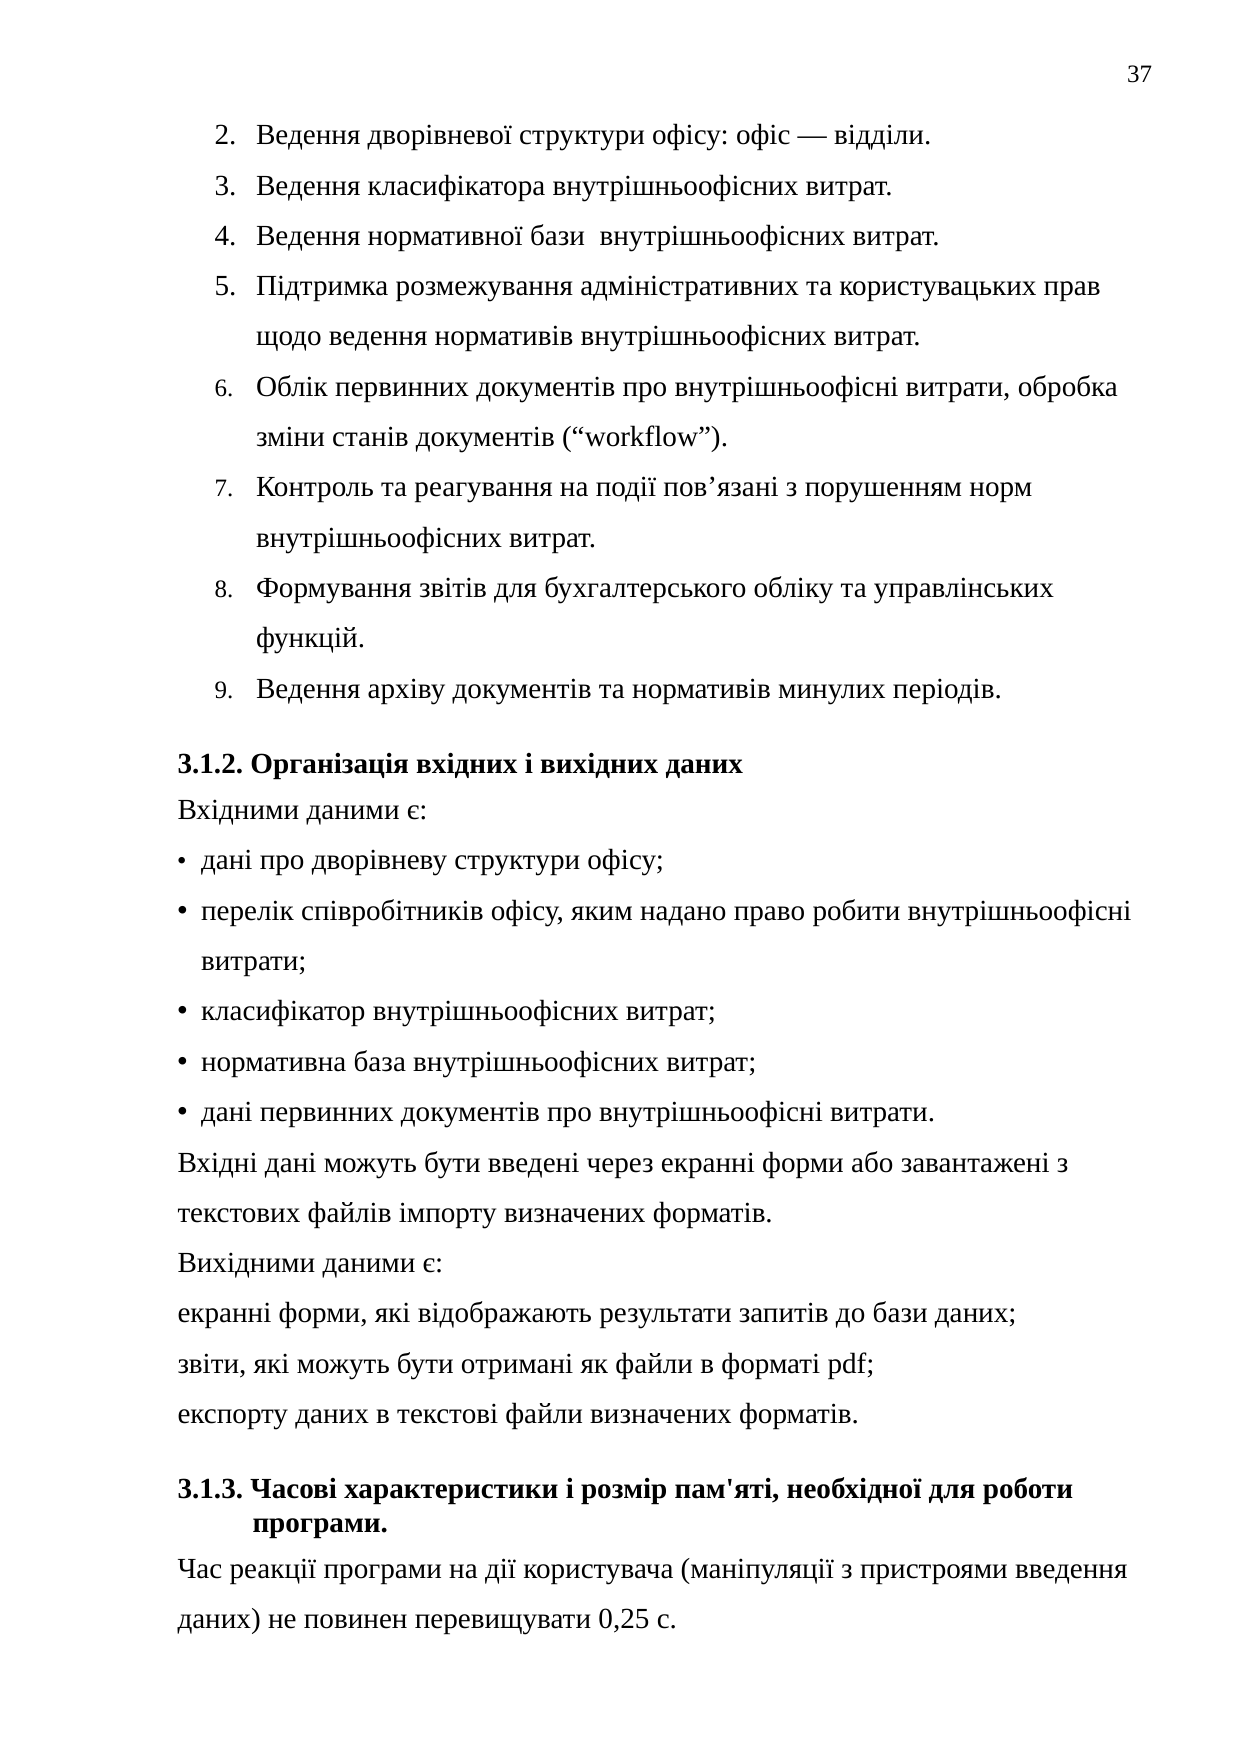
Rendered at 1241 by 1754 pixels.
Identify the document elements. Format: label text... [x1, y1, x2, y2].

list Облік первинних документів про внутрішньоофісні витрати, обробка зміни станів документів (“workflow”). [214, 369, 1152, 453]
list дані про дворівневу структури офісу; [177, 842, 1152, 876]
subtitle 3.1.2. Організація вхідних і вихідних даних [177, 746, 1152, 779]
list дані первинних документів про внутрішньоофісні витрати. [177, 1094, 1152, 1128]
subtitle 3.1.3. Часові характеристики і розмір пам'яті, необхідної для роботи програми. [177, 1472, 1152, 1539]
text Вихідними даними є: [177, 1245, 1152, 1279]
text звіти, які можуть бути отримані як файли в форматі pdf; [177, 1346, 1152, 1379]
list Ведення архіву документів та нормативів минулих періодів. [214, 671, 1152, 704]
text Вхідними даними є: [177, 792, 1152, 826]
text Вхідні дані можуть бути введені через екранні форми або завантажені з текстових файлів імпорту визначених форматів. [177, 1145, 1152, 1228]
list перелік співробітників офісу, яким надано право робити внутрішньоофісні витрати; [177, 893, 1152, 977]
text Час реакції програми на дії користувача (маніпуляції з пристроями введення даних) не повинен перевищувати 0,25 с. [177, 1551, 1152, 1635]
list Формування звітів для бухгалтерського обліку та управлінських функцій. [214, 570, 1152, 654]
list класифікатор внутрішньоофісних витрат; [177, 993, 1152, 1027]
list Ведення нормативної бази внутрішньоофісних витрат. [214, 218, 1152, 251]
list Ведення класифікатора внутрішньоофісних витрат. [214, 168, 1152, 201]
list Контроль та реагування на події пов’язані з порушенням норм внутрішньоофісних витрат. [214, 469, 1152, 553]
text екранні форми, які відображають результати запитів до бази даних; [177, 1296, 1152, 1329]
list нормативна база внутрішньоофісних витрат; [177, 1044, 1152, 1077]
list Підтримка розмежування адміністративних та користувацьких прав щодо ведення нормативів внутрішньоофісних витрат. [214, 268, 1152, 352]
list Ведення дворівневої структури офісу: офіс — відділи. [214, 117, 1152, 151]
text експорту даних в текстові файли визначених форматів. [177, 1396, 1152, 1430]
